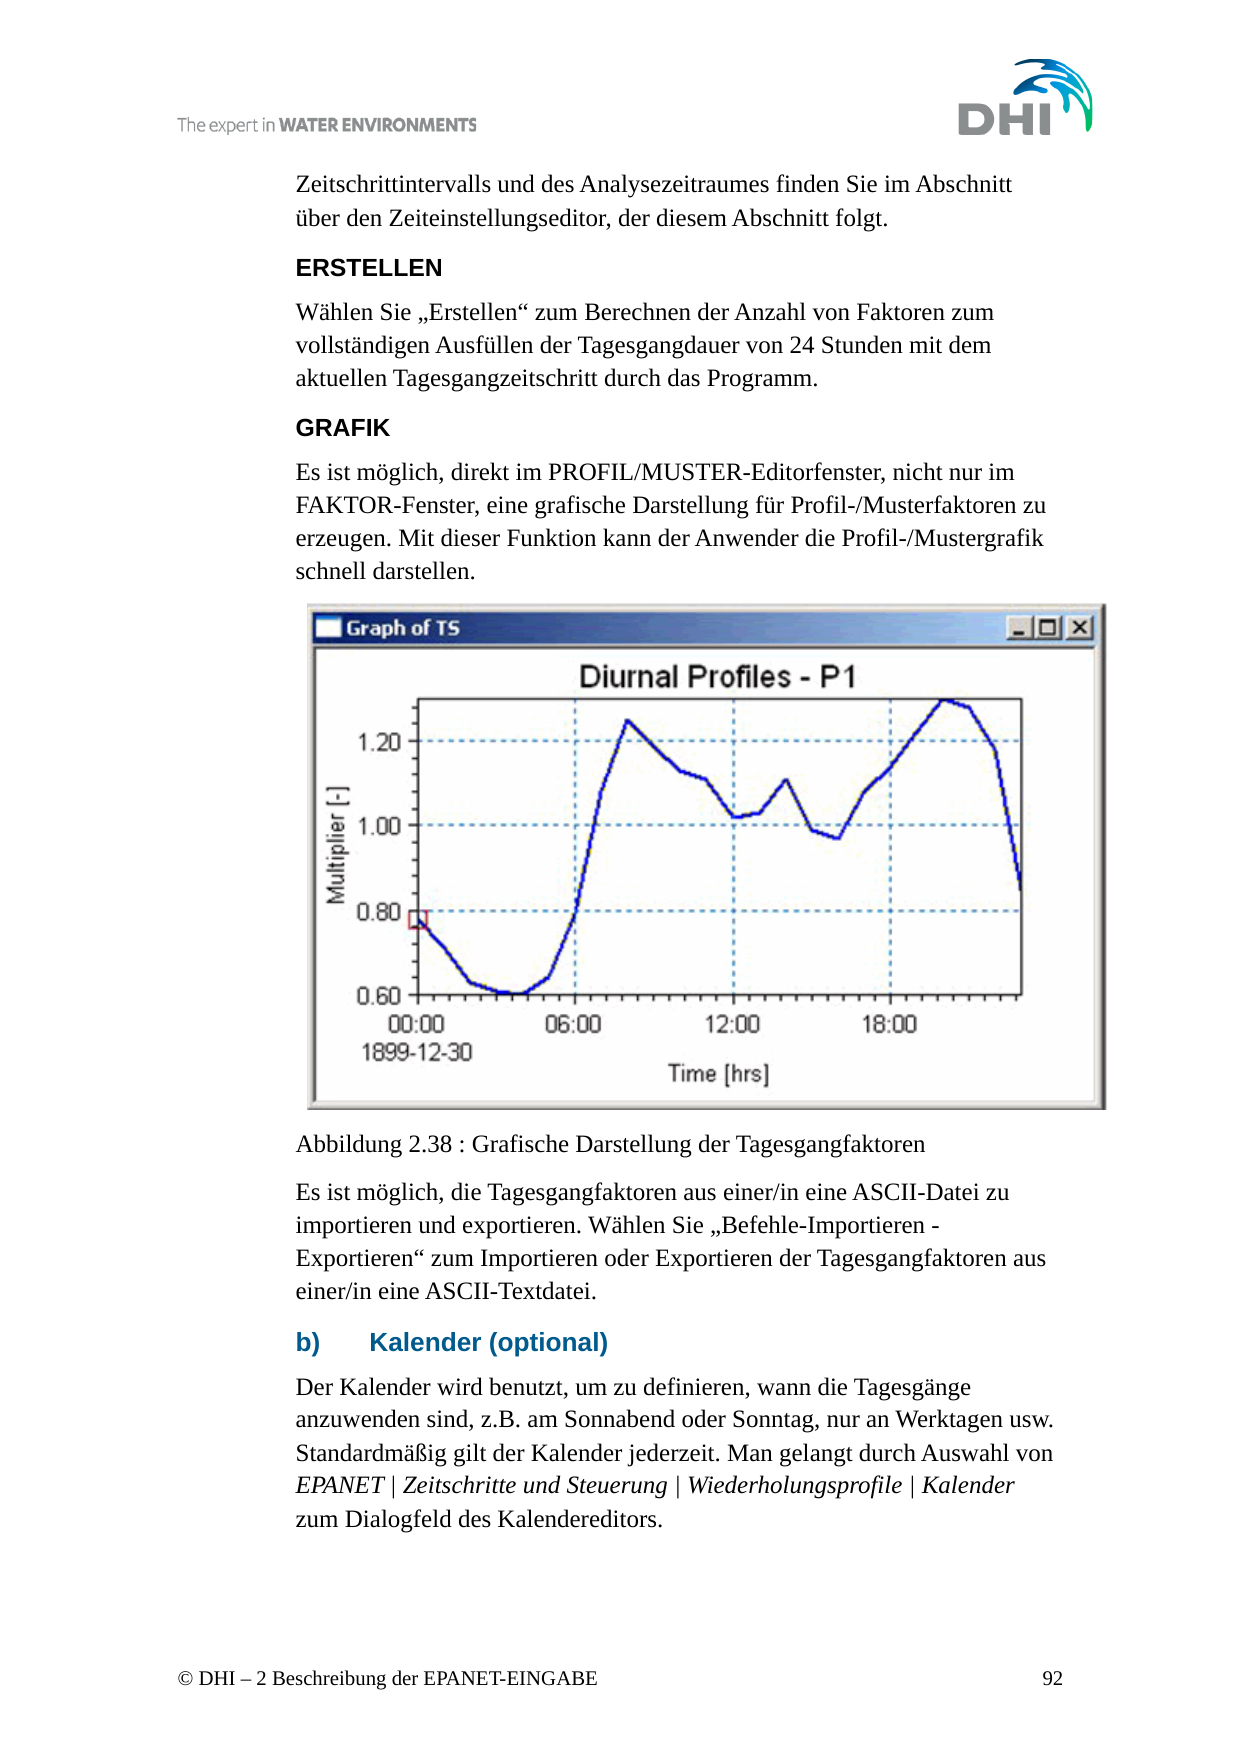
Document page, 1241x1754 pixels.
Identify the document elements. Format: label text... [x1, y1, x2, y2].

text Abbildung 2.38 : Grafische Darstellung der Tagesgangfaktoren [295, 1129, 1063, 1158]
text Der Kalender wird benutzt, um zu definieren, wann die Tagesgänge anzuwenden sind, z.B. am Sonnabend oder Sonntag, nur an Werktagen usw. Standardmäßig gilt der Kalender jederzeit. Man gelangt durch Auswahl von EPANET | Zeitschritte und Steuerung | Wiederholungsprofile | Kalender zum Dialogfeld des Kalendereditors. [295, 1372, 1063, 1532]
picture [177, 117, 477, 135]
text Es ist möglich, die Tagesgangfaktoren aus einer/in eine ASCII-Datei zu importieren und exportieren. Wählen Sie „Befehle-Importieren - Exportieren“ zum Importieren oder Exportieren der Tagesgangfaktoren aus einer/in eine ASCII-Textdatei. [295, 1177, 1063, 1304]
subtitle Kalender (optional) [295, 1327, 1063, 1357]
subtitle ERSTELLEN [295, 253, 1063, 282]
picture [307, 603, 1108, 1110]
subtitle GRAFIK [295, 413, 1063, 442]
text Zeitschrittintervalls und des Analysezeitraumes finden Sie im Abschnitt über den Zeiteinstellungseditor, der diesem Abschnitt folgt. [295, 169, 1063, 231]
picture [958, 59, 1093, 135]
text Es ist möglich, direkt im PROFIL/MUSTER-Editorfenster, nicht nur im FAKTOR-Fenster, eine grafische Darstellung für Profil-/Musterfaktoren zu erzeugen. Mit dieser Funktion kann der Anwender die Profil-/Mustergrafik schnell darstellen. [295, 457, 1063, 584]
text Wählen Sie „Erstellen“ zum Berechnen der Anzahl von Faktoren zum vollständigen Ausfüllen der Tagesgangdauer von 24 Stunden mit dem aktuellen Tagesgangzeitschritt durch das Programm. [295, 297, 1063, 391]
